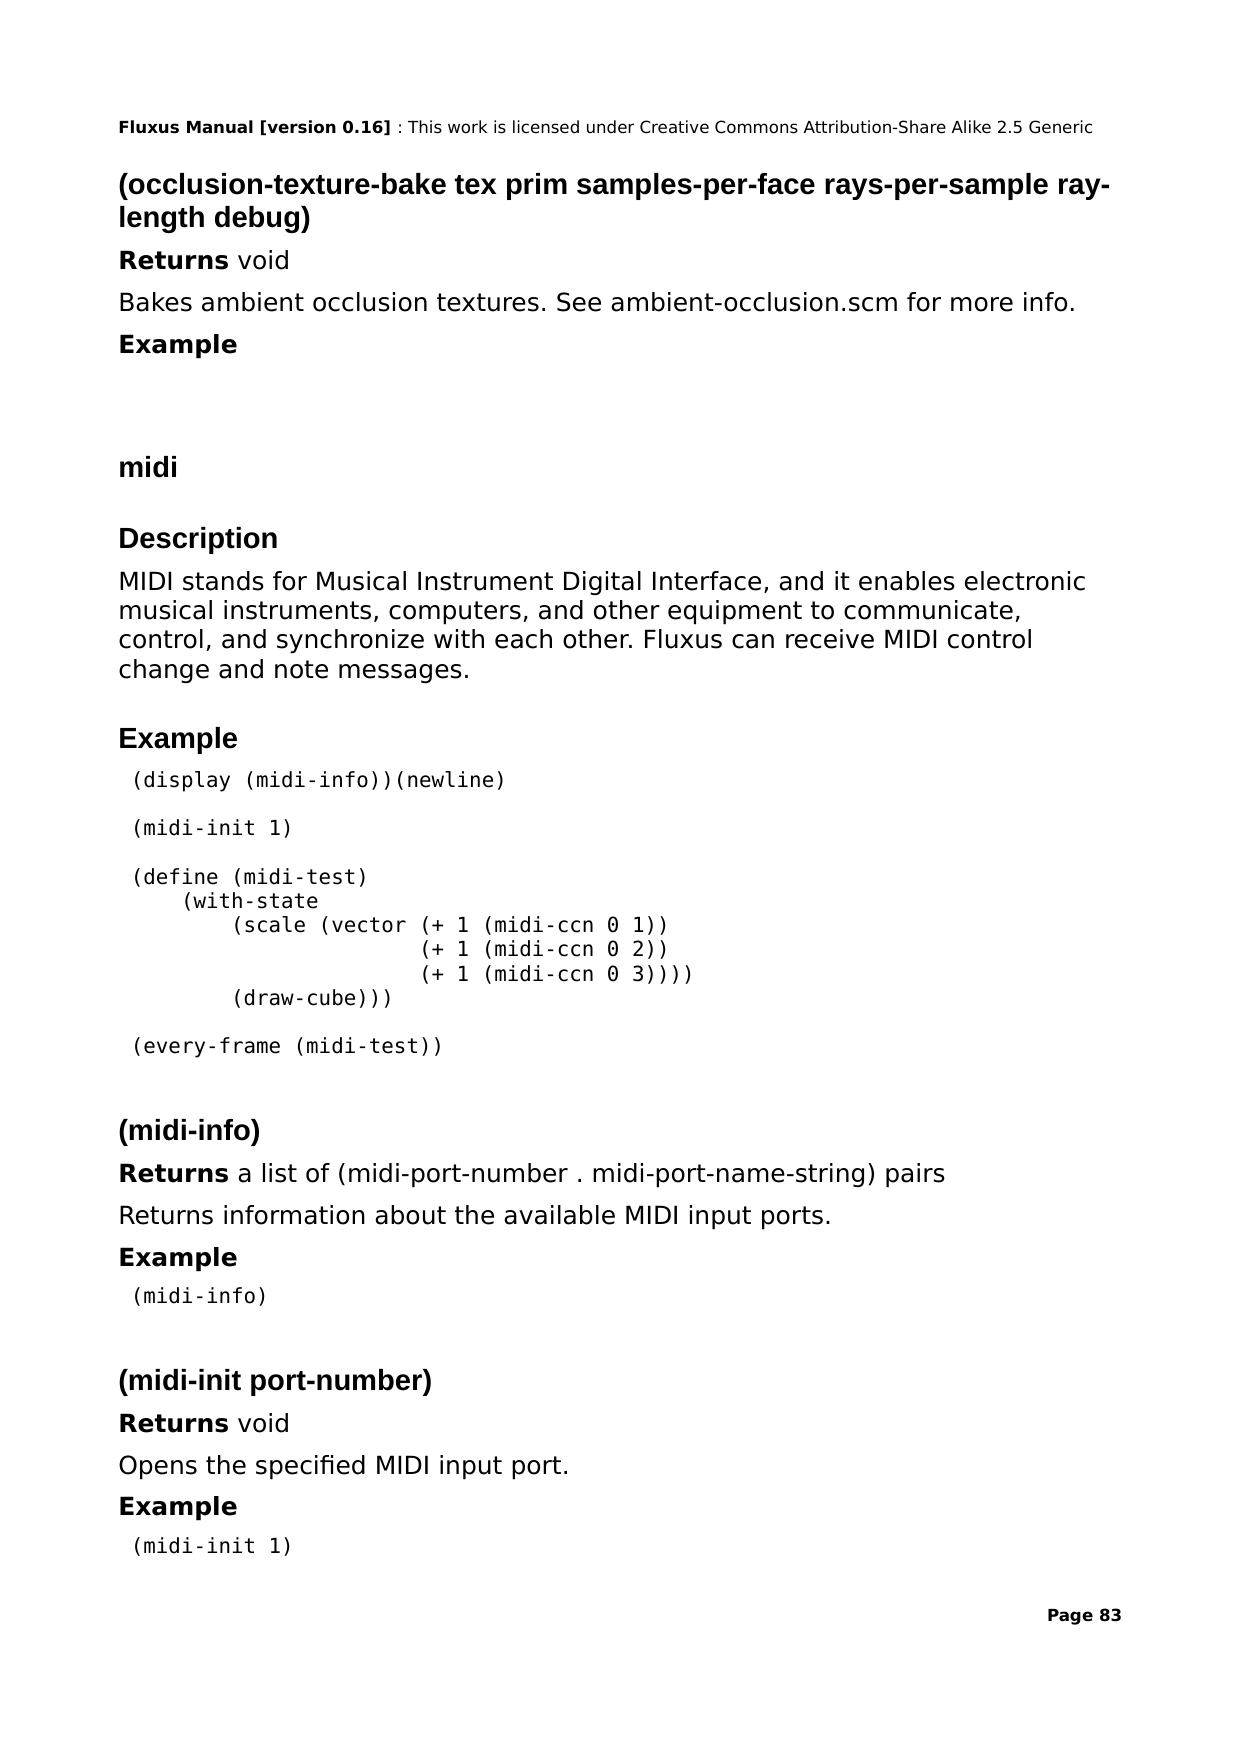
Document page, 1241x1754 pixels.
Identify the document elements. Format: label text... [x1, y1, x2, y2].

text Returns information about the available MIDI input ports. [118, 1201, 1122, 1230]
text (define (midi-test) [118, 865, 1122, 889]
text Opens the specified MIDI input port. [118, 1451, 1122, 1480]
text (display (midi-info))(newline) [118, 768, 1122, 792]
text (midi-info) [118, 1284, 1122, 1309]
text Example [118, 330, 1122, 359]
text Example [118, 1492, 1122, 1522]
subtitle Description [118, 521, 1122, 555]
text (+ 1 (midi-ccn 0 3)))) [118, 962, 1122, 986]
subtitle (midi-info) [118, 1113, 1122, 1147]
text Example [118, 1243, 1122, 1272]
text Returns void [118, 247, 1122, 276]
text (scale (vector (+ 1 (midi-ccn 0 1)) [118, 913, 1122, 937]
text (every-frame (midi-test)) [118, 1034, 1122, 1059]
text MIDI stands for Musical Instrument Digital Interface, and it enables electronic musical instruments, computers, and other equipment to communicate, control, and synchronize with each other. Fluxus can receive MIDI control change and note messages. [118, 567, 1122, 684]
text (midi-init 1) [118, 1534, 1122, 1558]
text (midi-init 1) [118, 816, 1122, 840]
subtitle (occlusion-texture-bake tex prim samples-per-face rays-per-sample ray-length debug) [118, 167, 1122, 234]
text Bakes ambient occlusion textures. See ambient-occlusion.scm for more info. [118, 288, 1122, 317]
text Returns void [118, 1409, 1122, 1438]
text (draw-cube))) [118, 986, 1122, 1010]
text Returns a list of (midi-port-number . midi-port-name-string) pairs [118, 1159, 1122, 1188]
text (+ 1 (midi-ccn 0 2)) [118, 937, 1122, 962]
subtitle (midi-init port-number) [118, 1363, 1122, 1397]
subtitle Example [118, 722, 1122, 755]
text (with-state [118, 889, 1122, 913]
subtitle midi [118, 450, 1122, 484]
